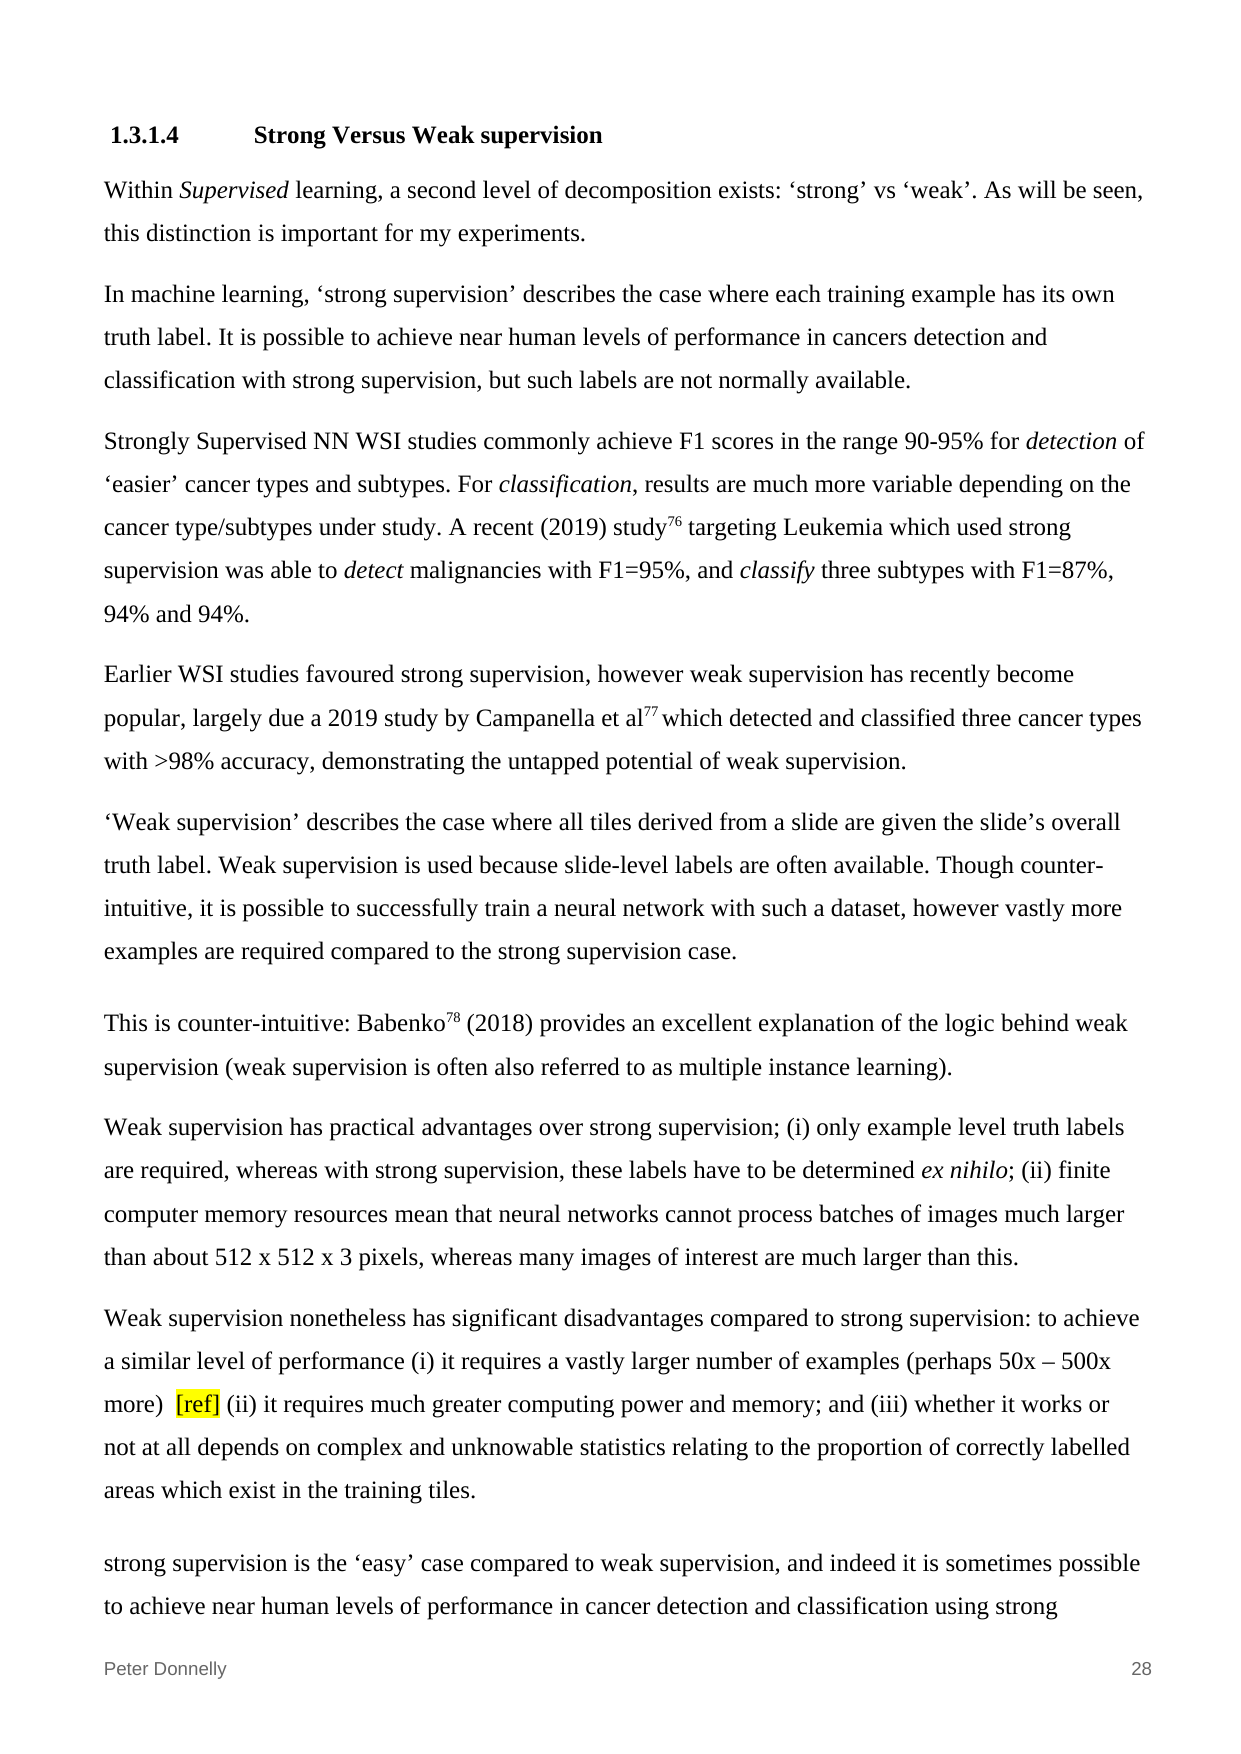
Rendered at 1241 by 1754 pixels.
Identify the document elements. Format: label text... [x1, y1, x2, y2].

text In machine learning, ‘strong supervision’ describes the case where each training example has its own truth label. It is possible to achieve near human levels of performance in cancers detection and classification with strong supervision, but such labels are not normally available. [103, 279, 1146, 394]
text Within Supervised learning, a second level of decomposition exists: ‘strong’ vs ‘weak’. As will be seen, this distinction is important for my experiments. [103, 175, 1146, 247]
subtitle Strong Versus Weak supervision [103, 120, 1146, 148]
text This is counter-intuitive: Babenko (2018) provides an excellent explanation of the logic behind weak supervision (weak supervision is often also referred to as multiple instance learning). [103, 1008, 1146, 1080]
text Weak supervision nonetheless has significant disadvantages compared to strong supervision: to achieve a similar level of performance (i) it requires a vastly larger number of examples (perhaps 50x – 500x more) [ref] (ii) it requires much greater computing power and memory; and (iii) whether it works or not at all depends on complex and unknowable statistics relating to the proportion of correctly labelled areas which exist in the training tiles. [103, 1303, 1146, 1504]
text Strongly Supervised NN WSI studies commonly achieve F1 scores in the range 90-95% for detection of ‘easier’ cancer types and subtypes. For classification, results are much more variable depending on the cancer type/subtypes under study. A recent (2019) study targeting Leukemia which used strong supervision was able to detect malignancies with F1=95%, and classify three subtypes with F1=87%, 94% and 94%. [103, 426, 1146, 627]
text strong supervision is the ‘easy’ case compared to weak supervision, and indeed it is sometimes possible to achieve near human levels of performance in cancer detection and classification using strong [103, 1548, 1146, 1620]
text ‘Weak supervision’ describes the case where all tiles derived from a slide are given the slide’s overall truth label. Weak supervision is used because slide-level labels are often available. Though counter-intuitive, it is possible to successfully train a neural network with such a dataset, however vastly more examples are required compared to the strong supervision case. [103, 807, 1146, 965]
text Earlier WSI studies favoured strong supervision, however weak supervision has recently become popular, largely due a 2019 study by Campanella et al which detected and classified three cancer types with >98% accuracy, demonstrating the untapped potential of weak supervision. [103, 659, 1146, 774]
text Weak supervision has practical advantages over strong supervision; (i) only example level truth labels are required, whereas with strong supervision, these labels have to be determined ex nihilo; (ii) finite computer memory resources mean that neural networks cannot process batches of images much larger than about 512 x 512 x 3 pixels, whereas many images of interest are much larger than this. [103, 1112, 1146, 1271]
